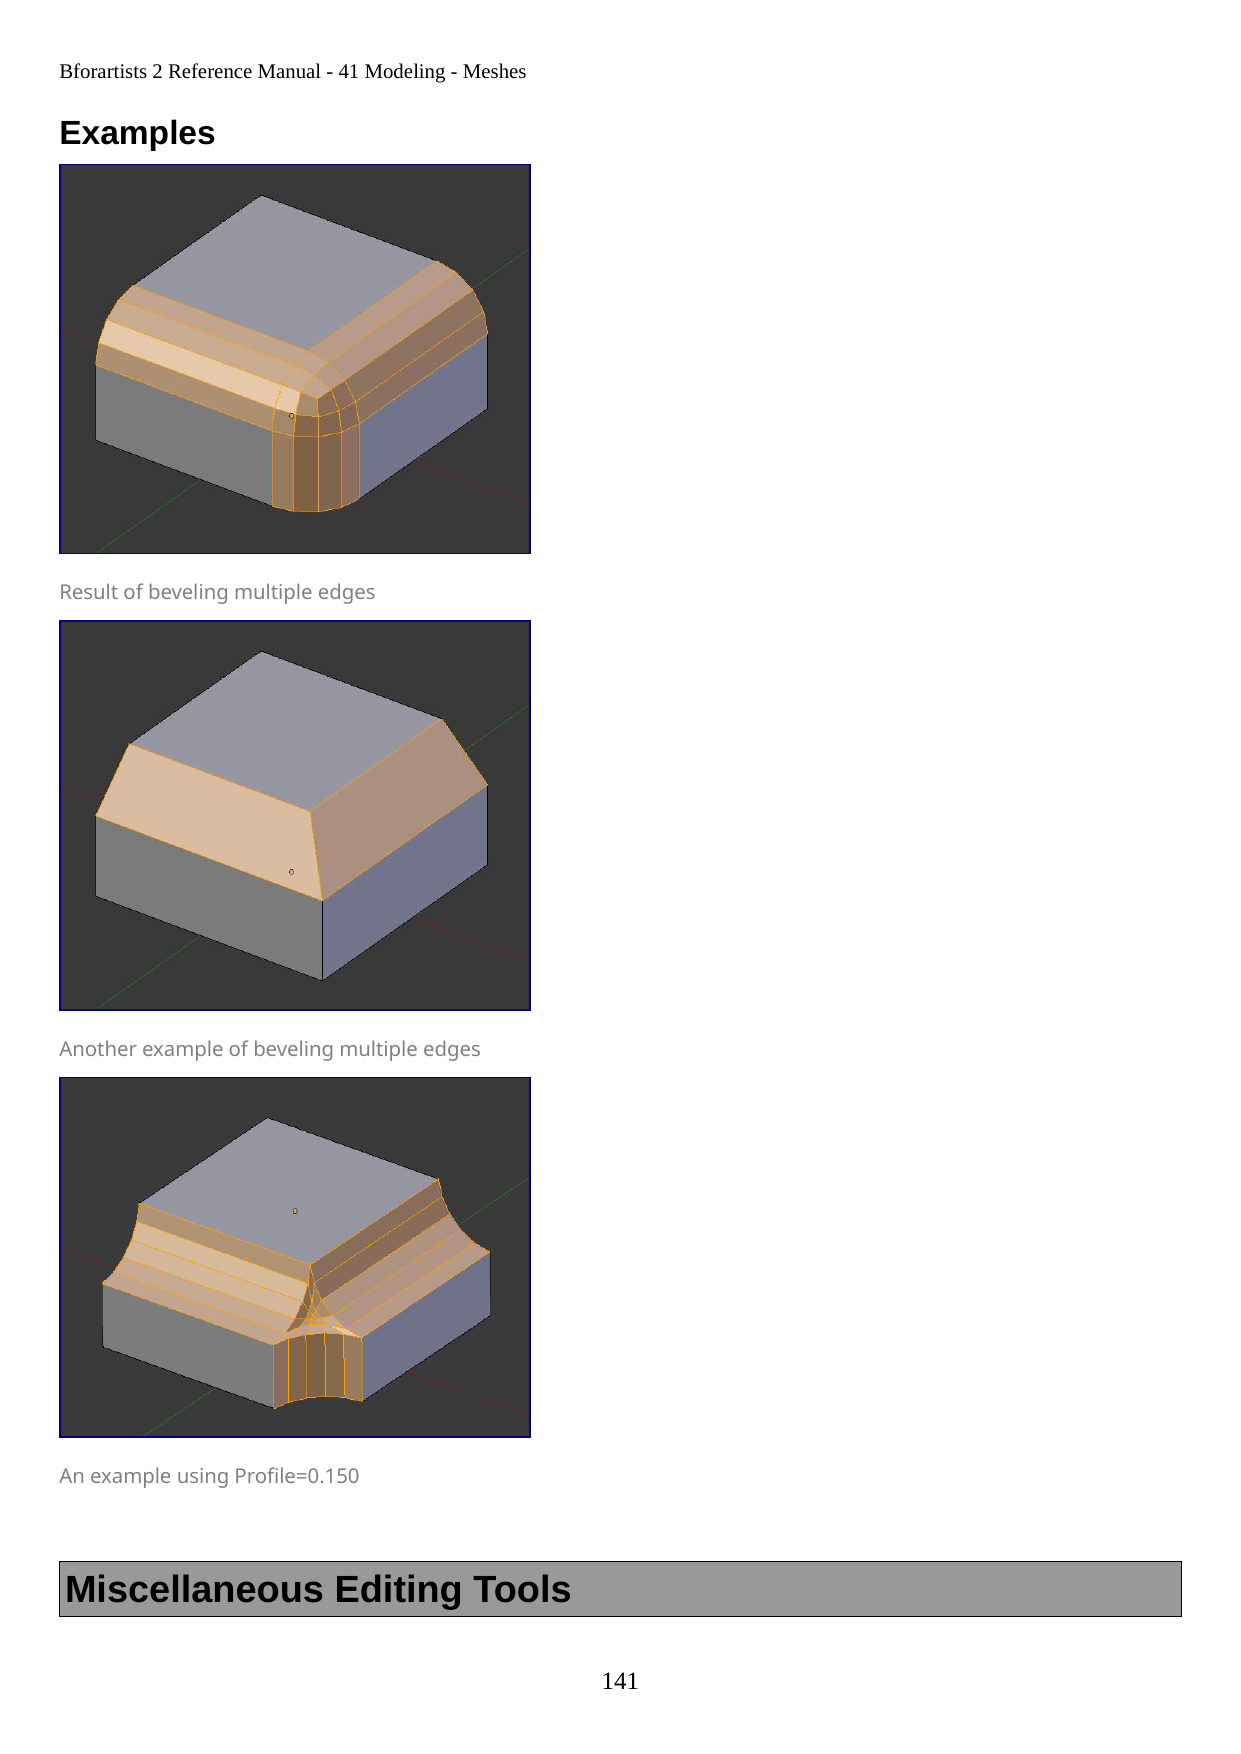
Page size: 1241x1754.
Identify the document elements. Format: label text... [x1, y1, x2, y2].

picture [61, 622, 529, 1009]
table_header Miscellaneous Editing Tools [60, 1562, 1181, 1616]
text Another example of beveling multiple edges [59, 1031, 1181, 1062]
subtitle Examples [59, 113, 1181, 151]
text An example using Profile=0.150 [59, 1458, 1181, 1489]
picture [61, 165, 529, 553]
text Result of beveling multiple edges [59, 574, 1181, 606]
picture [61, 1078, 529, 1436]
